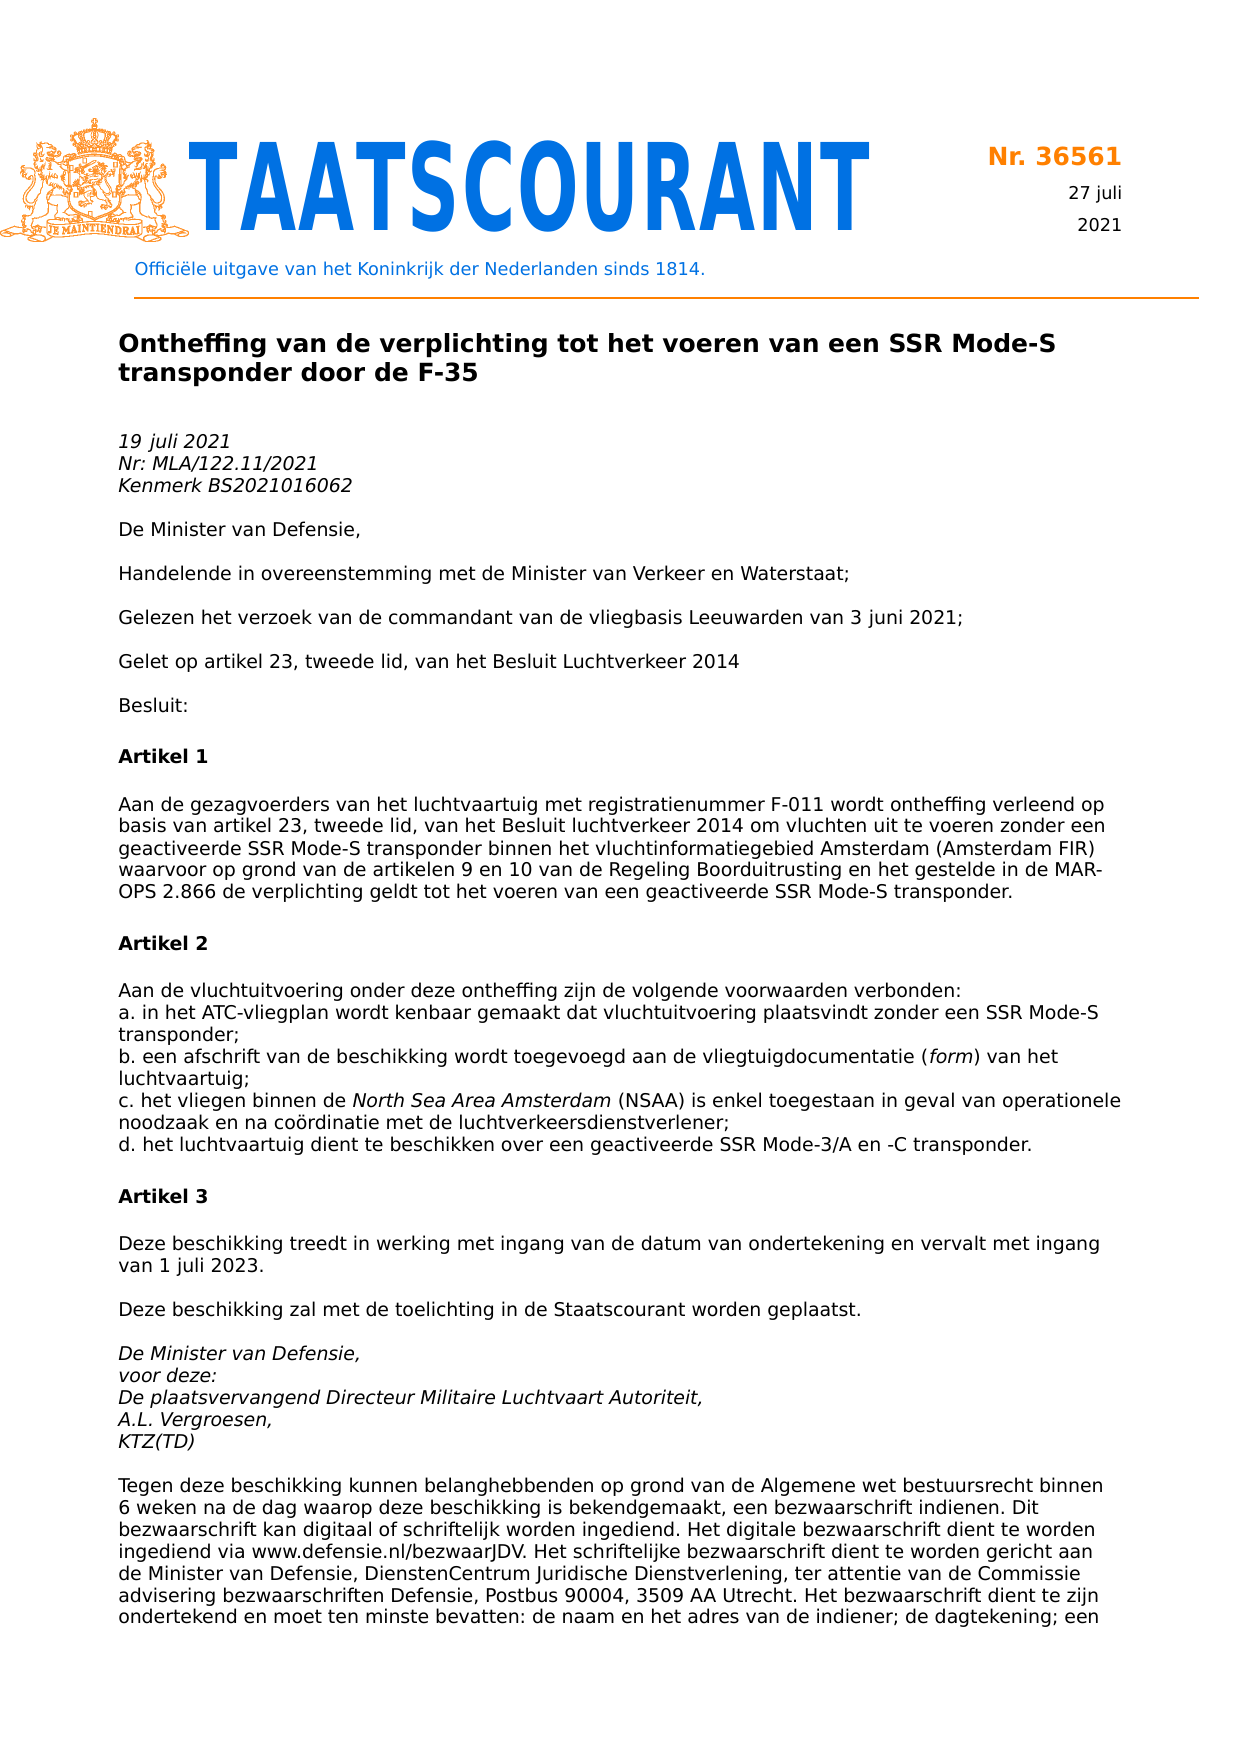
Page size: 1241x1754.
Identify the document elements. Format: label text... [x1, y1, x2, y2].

table_cell 2021 [939, 209, 1199, 259]
text Nr: MLA/122.11/2021 [118, 453, 1122, 475]
text d. het luchtvaartuig dient te beschikken over een geactiveerde SSR Mode-3/A en -C transponder. [118, 1134, 1122, 1156]
text Gelezen het verzoek van de commandant van de vliegbasis Leeuwarden van 3 juni 2021; [118, 607, 1122, 629]
text Aan de vluchtuitvoering onder deze ontheffing zijn de volgende voorwaarden verbonden: [118, 980, 1122, 1002]
text Aan de gezagvoerders van het luchtvaartuig met registratienummer F-011 wordt ontheffing verleend op basis van artikel 23, tweede lid, van het Besluit luchtverkeer 2014 om vluchten uit te voeren zonder een geactiveerde SSR Mode-S transponder binnen het vluchtinformatiegebied Amsterdam (Amsterdam FIR) waarvoor op grond van de artikelen 9 en 10 van de Regeling Boorduitrusting en het gestelde in de MAR-OPS 2.866 de verplichting geldt tot het voeren van een geactiveerde SSR Mode-S transponder. [118, 793, 1122, 903]
text Handelende in overeenstemming met de Minister van Verkeer en Waterstaat; [118, 563, 1122, 585]
text b. een afschrift van de beschikking wordt toegevoegd aan de vliegtuigdocumentatie (form) van het luchtvaartuig; [118, 1046, 1122, 1090]
table_header STAATSCOURANT [134, 118, 939, 259]
text De Minister van Defensie, voor deze: De plaatsvervangend Directeur Militaire Luchtvaart Autoriteit, A.L. Vergroesen, KTZ(TD) [118, 1343, 1122, 1453]
text Besluit: [118, 694, 1122, 716]
subtitle Artikel 3 [118, 1186, 1122, 1208]
text 19 juli 2021 [118, 431, 1122, 453]
text Tegen deze beschikking kunnen belanghebbenden op grond van de Algemene wet bestuursrecht binnen 6 weken na de dag waarop deze beschikking is bekendgemaakt, een bezwaarschrift indienen. Dit bezwaarschrift kan digitaal of schriftelijk worden ingediend. Het digitale bezwaarschrift dient te worden ingediend via www.defensie.nl/bezwaarJDV. Het schriftelijke bezwaarschrift dient te worden gericht aan de Minister van Defensie, DienstenCentrum Juridische Dienstverlening, ter attentie van de Commissie advisering bezwaarschriften Defensie, Postbus 90004, 3509 AA Utrecht. Het bezwaarschrift dient te zijn ondertekend en moet ten minste bevatten: de naam en het adres van de indiener; de dagtekening; een [118, 1474, 1122, 1628]
text Deze beschikking treedt in werking met ingang van de datum van ondertekening en vervalt met ingang van 1 juli 2023. [118, 1233, 1122, 1277]
text Deze beschikking zal met de toelichting in de Staatscourant worden geplaatst. [118, 1299, 1122, 1321]
subtitle Artikel 2 [118, 933, 1122, 955]
table_header [0, 242, 134, 297]
table_cell Officiële uitgave van het Koninkrijk der Nederlanden sinds 1814. [134, 259, 1199, 297]
subtitle Artikel 1 [118, 746, 1122, 768]
subtitle Ontheffing van de verplichting tot het voeren van een SSR Mode-S transponder door de F-35 [118, 329, 1122, 387]
text a. in het ATC-vliegplan wordt kenbaar gemaakt dat vluchtuitvoering plaatsvindt zonder een SSR Mode-S transponder; [118, 1002, 1122, 1046]
text De Minister van Defensie, [118, 519, 1122, 541]
table_header Nr. 36561 [939, 118, 1199, 177]
table_cell 27 juli [939, 177, 1199, 209]
picture [0, 118, 189, 242]
text Kenmerk BS2021016062 [118, 475, 1122, 497]
text c. het vliegen binnen de North Sea Area Amsterdam (NSAA) is enkel toegestaan in geval van operationele noodzaak en na coördinatie met de luchtverkeersdienstverlener; [118, 1090, 1122, 1134]
text Gelet op artikel 23, tweede lid, van het Besluit Luchtverkeer 2014 [118, 651, 1122, 673]
